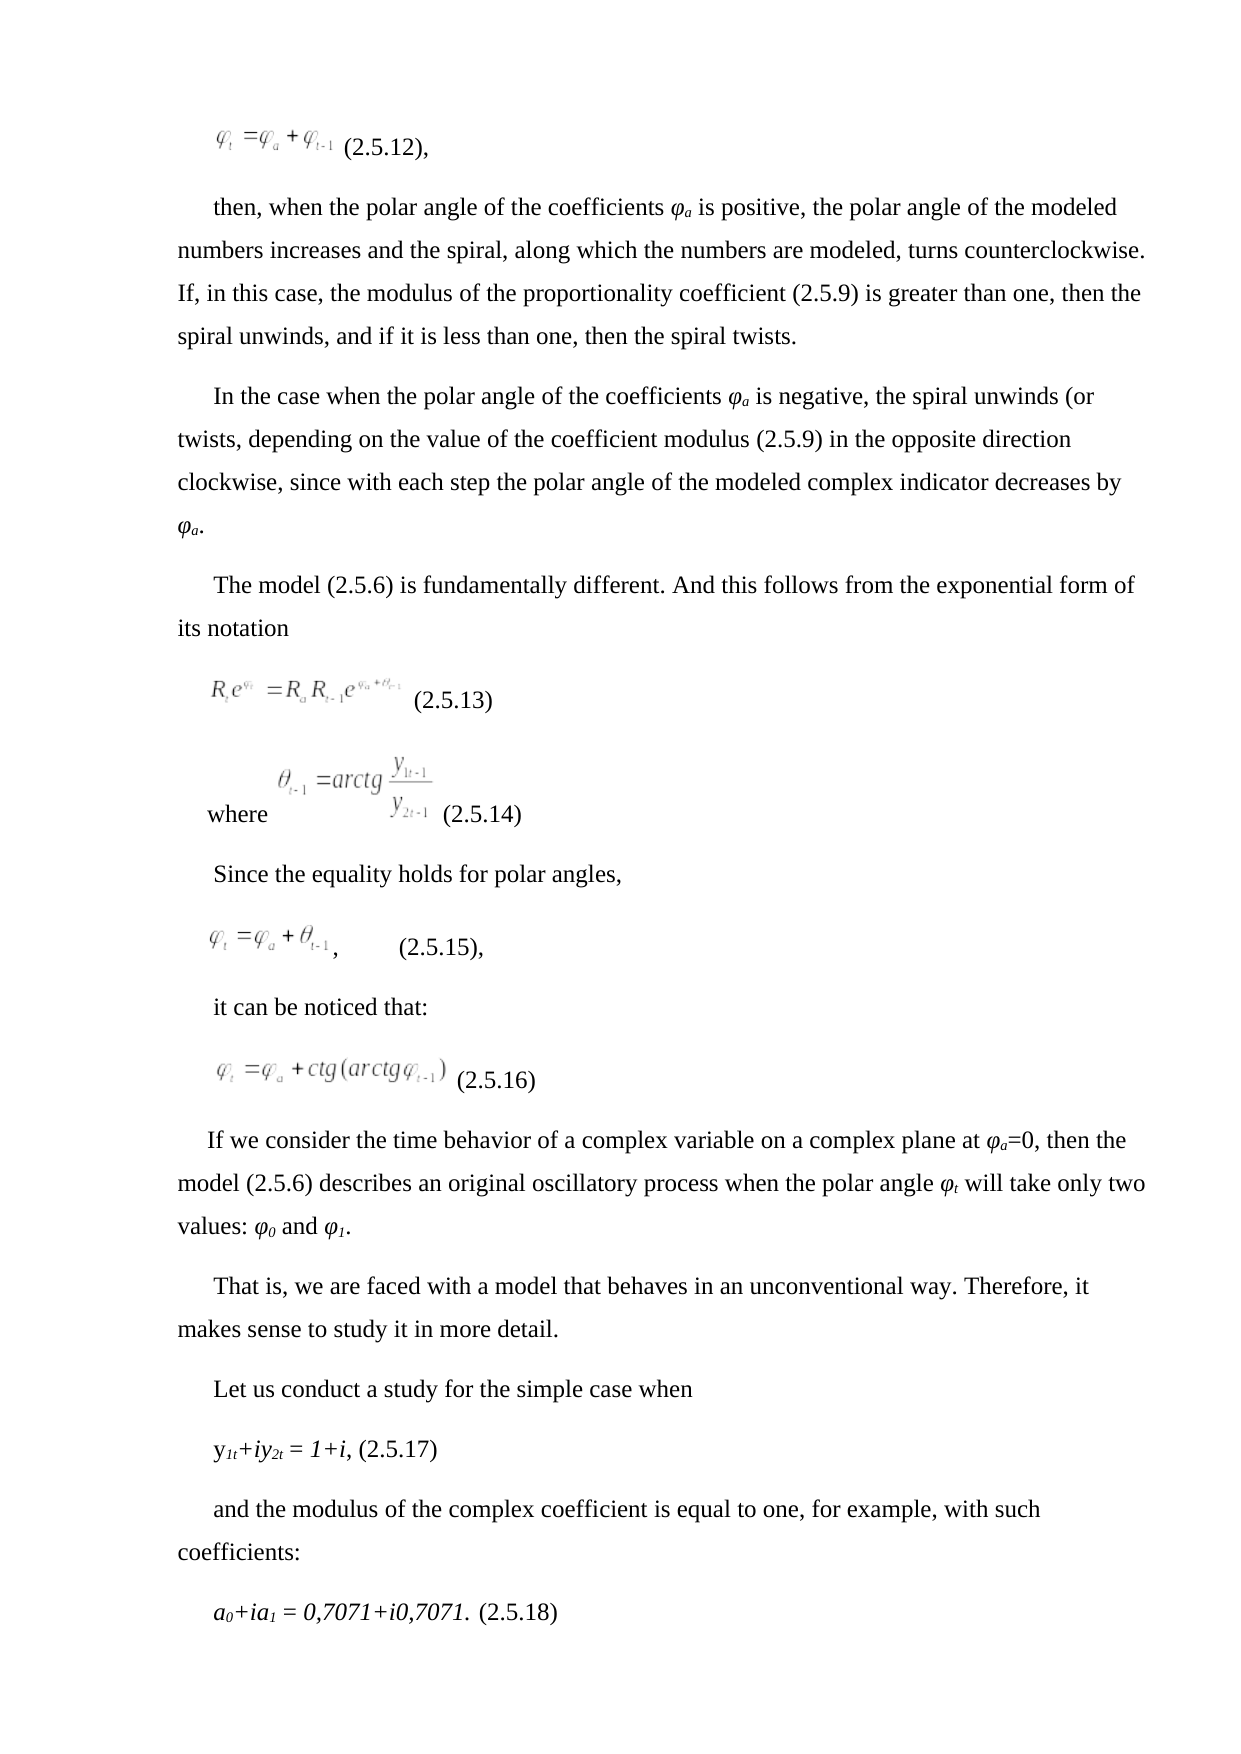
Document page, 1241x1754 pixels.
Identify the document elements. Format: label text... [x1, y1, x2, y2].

text That is, we are faced with a model that behaves in an unconventional way. Therefore, it makes sense to study it in more detail. [177, 1271, 1152, 1343]
text Since the equality holds for polar angles, [177, 859, 1152, 887]
text then, when the polar angle of the coefficients φa is positive, the polar angle of the modeled numbers increases and the spiral, along which the numbers are modeled, turns counterclockwise. If, in this case, the modulus of the proportionality coefficient (2.5.9) is greater than one, then the spiral unwinds, and if it is less than one, then the spiral twists. [177, 192, 1152, 350]
text In the case when the polar angle of the coefficients φa is negative, the spiral unwinds (or twists, depending on the value of the coefficient modulus (2.5.9) in the opposite direction clockwise, since with each step the polar angle of the modeled complex indicator decreases by φa. [177, 381, 1152, 539]
text where (2.5.14) [177, 745, 1152, 828]
text y1t+iy2t = 1+i, (2.5.17) [177, 1434, 1152, 1463]
text a0+ia1 = 0,7071+i0,7071. (2.5.18) [177, 1597, 1152, 1625]
text (2.5.16) [177, 1052, 1152, 1094]
text , (2.5.15), [177, 918, 1152, 961]
text The model (2.5.6) is fundamentally different. And this follows from the exponential form of its notation [177, 570, 1152, 642]
text Let us conduct a study for the simple case when [177, 1374, 1152, 1403]
text it can be noticed that: [177, 992, 1152, 1021]
text If we consider the time behavior of a complex variable on a complex plane at φa=0, then the model (2.5.6) describes an original oscillatory process when the polar angle φt will take only two values: φ0 and φ1. [177, 1125, 1152, 1240]
text and the modulus of the complex coefficient is equal to one, for example, with such coefficients: [177, 1494, 1152, 1566]
text (2.5.13) [177, 673, 1152, 714]
text (2.5.12), [177, 118, 1152, 161]
